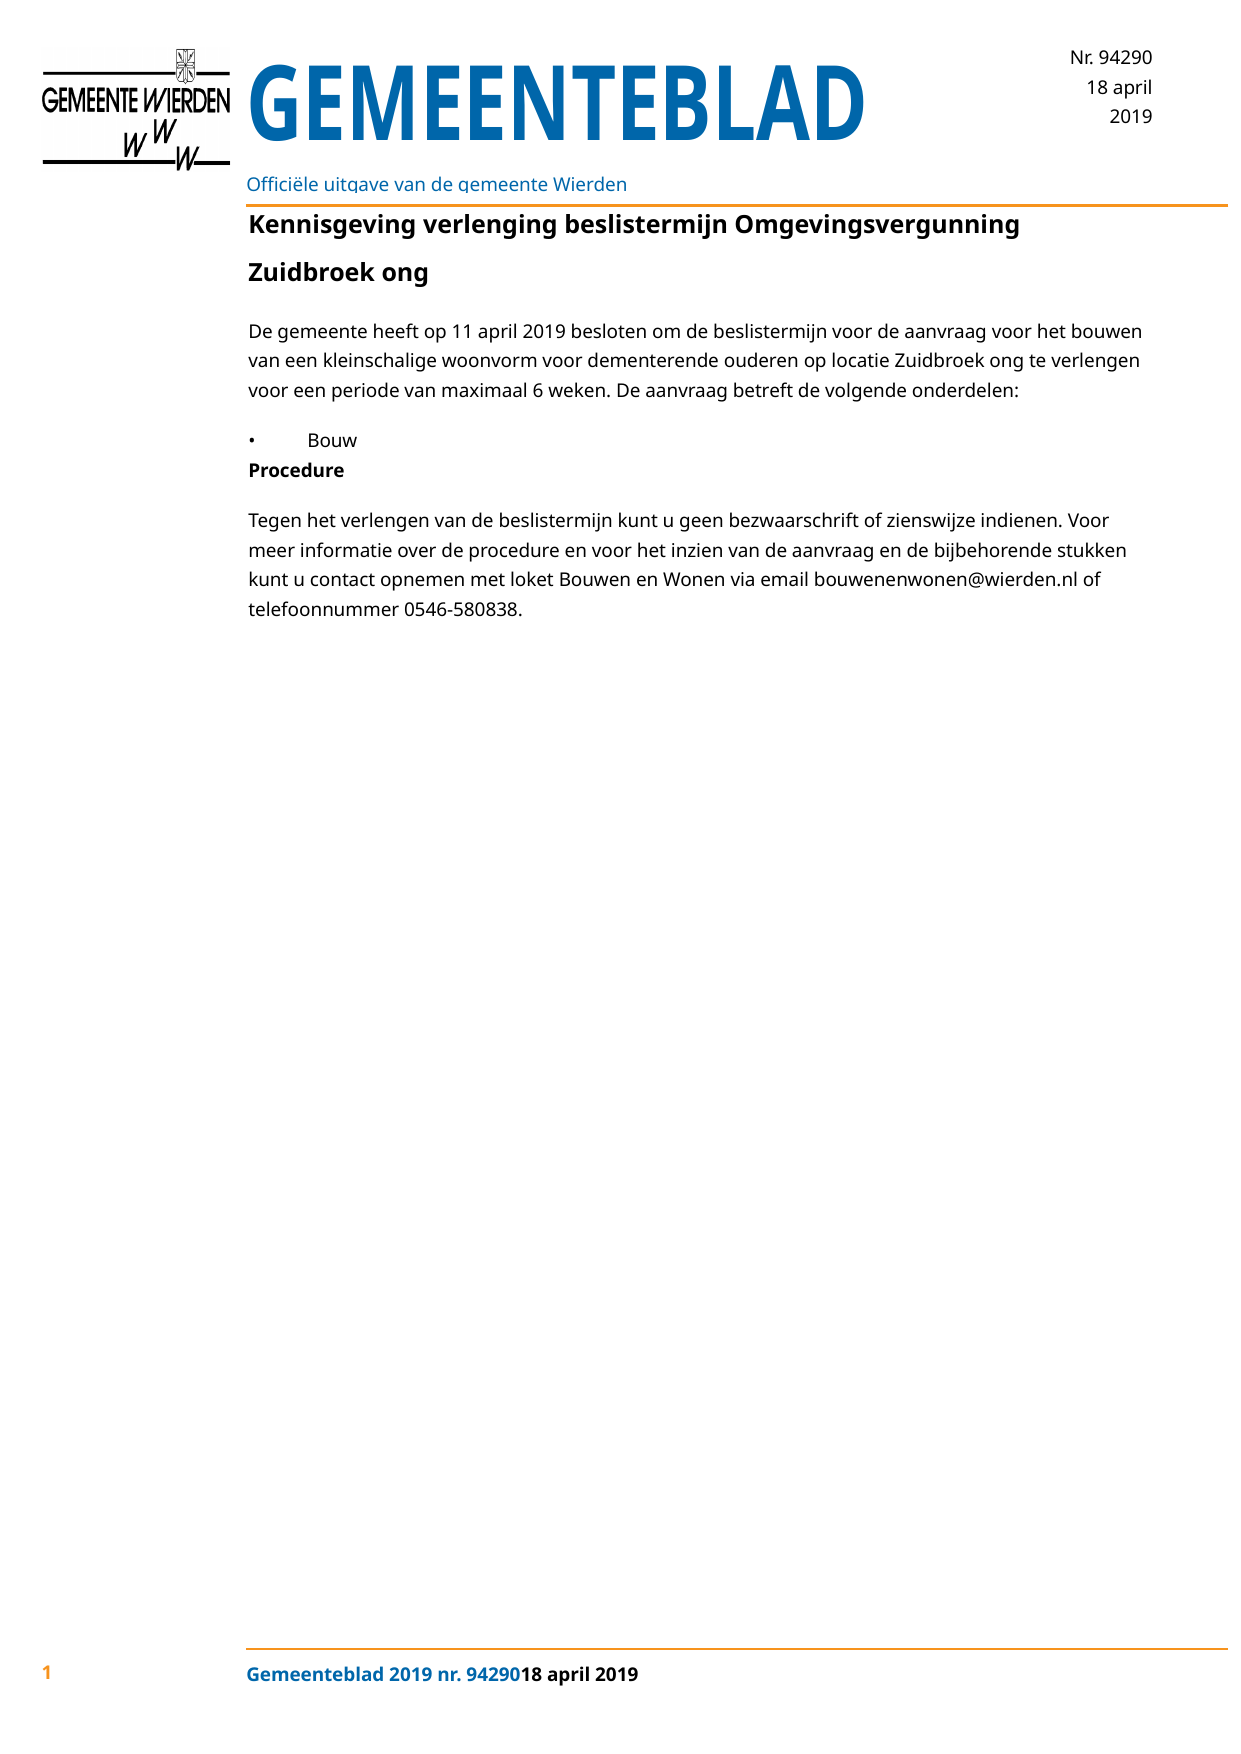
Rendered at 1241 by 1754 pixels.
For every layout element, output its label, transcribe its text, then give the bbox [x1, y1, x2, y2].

text Procedure [248, 457, 1152, 483]
picture [41, 47, 231, 172]
text Kennisgeving verlenging beslistermijn Omgevingsvergunning Zuidbroek ong [248, 207, 1152, 288]
text De gemeente heeft op 11 april 2019 besloten om de beslistermijn voor de aanvraag voor het bouwen van een kleinschalige woonvorm voor dementerende ouderen op locatie Zuidbroek ong te verlengen voor een periode van maximaal 6 weken. De aanvraag betreft de volgende onderdelen: [248, 318, 1152, 403]
text Tegen het verlengen van de beslistermijn kunt u geen bezwaarschrift of zienswijze indienen. Voor meer informatie over de procedure en voor het inzien van de aanvraag en de bijbehorende stukken kunt u contact opnemen met loket Bouwen en Wonen via email bouwenenwonen@wierden.nl of telefoonnummer 0546-580838. [248, 507, 1152, 622]
list Bouw [248, 427, 1152, 453]
